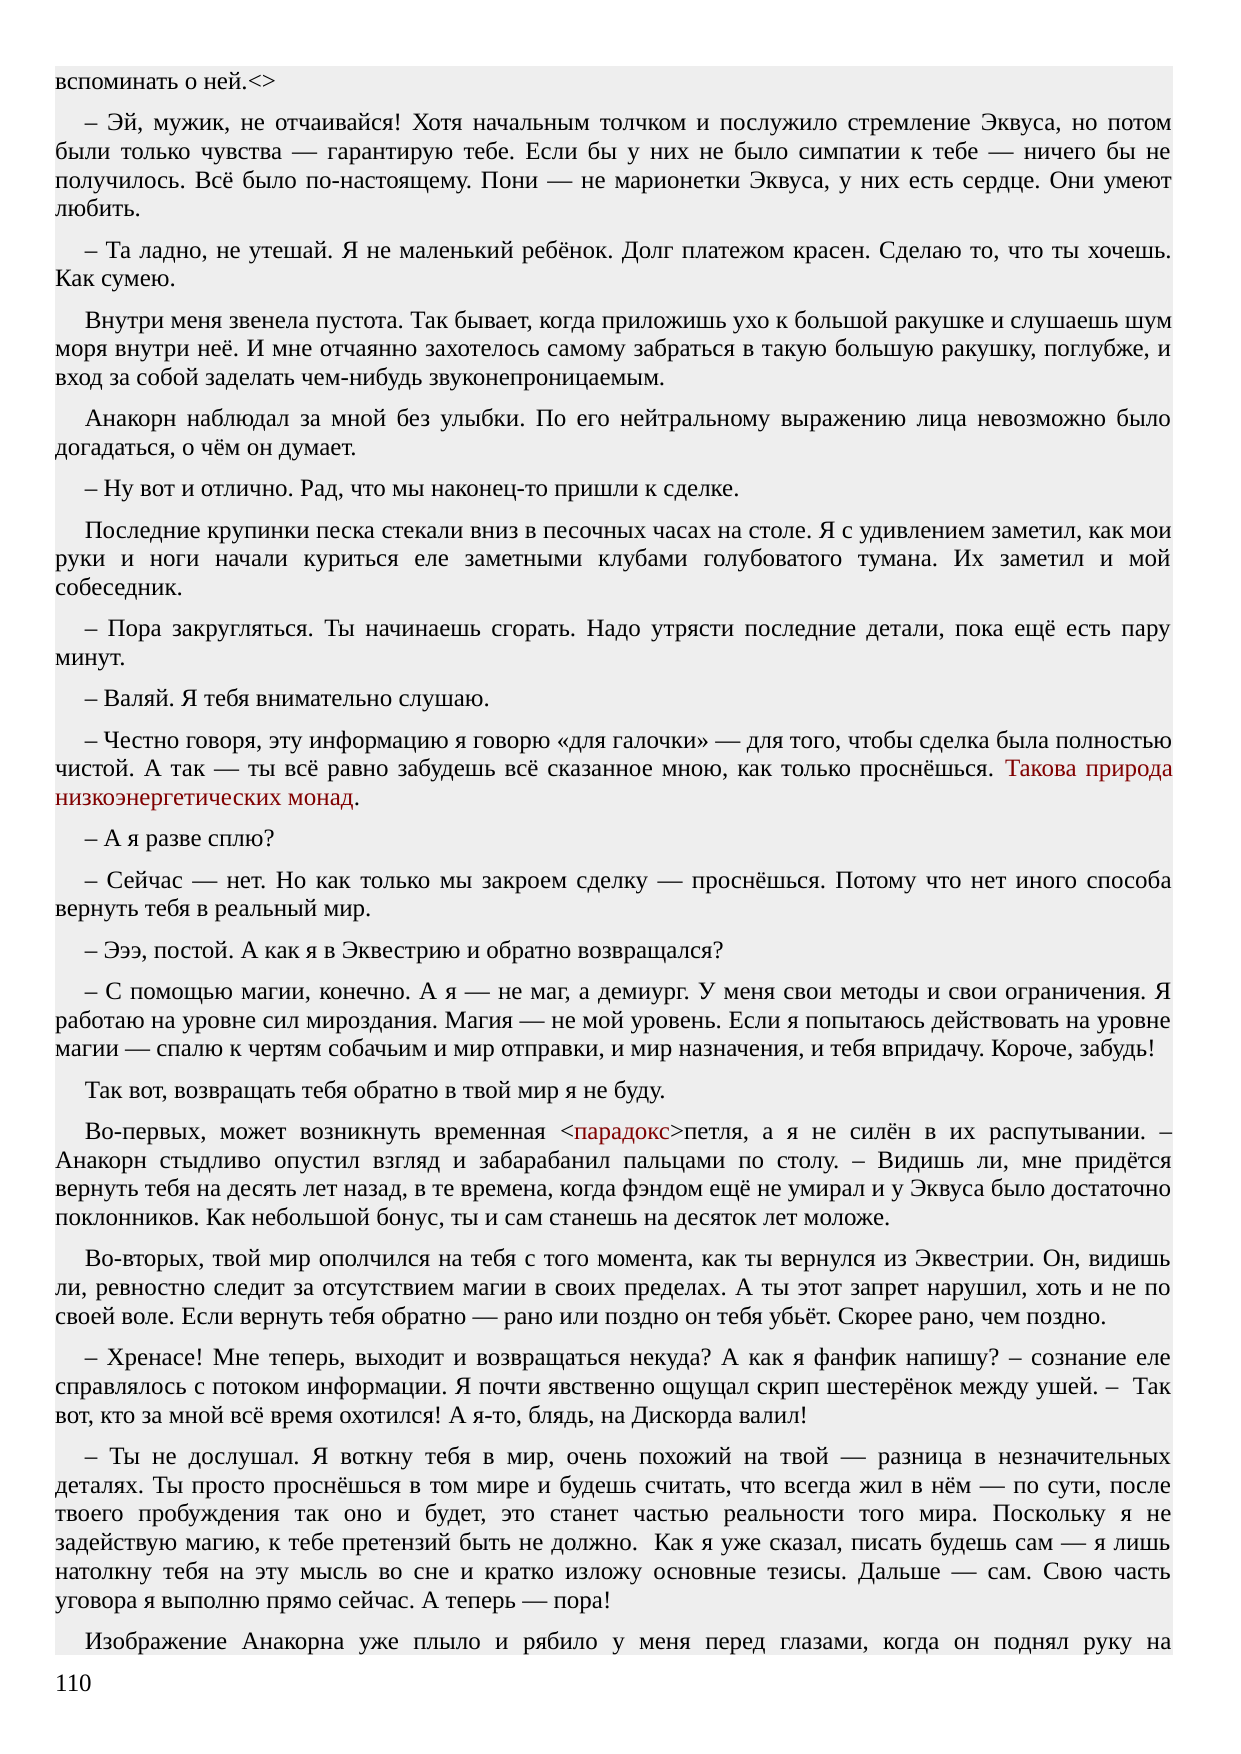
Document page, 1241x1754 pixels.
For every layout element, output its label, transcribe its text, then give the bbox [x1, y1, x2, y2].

text Во-вторых, твой мир ополчился на тебя с того момента, как ты вернулся из Эквестрии. Он, видишь ли, ревностно следит за отсутствием магии в своих пределах. А ты этот запрет нарушил, хоть и не по своей воле. Если вернуть тебя обратно — рано или поздно он тебя убьёт. Скорее рано, чем поздно. [55, 1243, 1173, 1330]
text – Эй, мужик, не отчаивайся! Хотя начальным толчком и послужило стремление Эквуса, но потом были только чувства — гарантирую тебе. Если бы у них не было симпатии к тебе — ничего бы не получилось. Всё было по-настоящему. Пони — не марионетки Эквуса, у них есть сердце. Они умеют любить. [55, 107, 1173, 222]
text – Та ладно, не утешай. Я не маленький ребёнок. Долг платежом красен. Сделаю то, что ты хочешь. Как сумею. [55, 235, 1173, 292]
text – А я разве сплю? [55, 823, 1173, 852]
text – С помощью магии, конечно. А я — не маг, а демиург. У меня свои методы и свои ограничения. Я работаю на уровне сил мироздания. Магия — не мой уровень. Если я попытаюсь действовать на уровне магии — спалю к чертям собачьим и мир отправки, и мир назначения, и тебя впридачу. Короче, забудь! [55, 976, 1173, 1062]
text – Сейчас — нет. Но как только мы закроем сделку — проснёшься. Потому что нет иного способа вернуть тебя в реальный мир. [55, 865, 1173, 922]
text Так вот, возвращать тебя обратно в твой мир я не буду. [55, 1075, 1173, 1103]
text Последние крупинки песка стекали вниз в песочных часах на столе. Я с удивлением заметил, как мои руки и ноги начали куриться еле заметными клубами голубоватого тумана. Их заметил и мой собеседник. [55, 515, 1173, 601]
text – Ты не дослушал. Я воткну тебя в мир, очень похожий на твой — разница в незначительных деталях. Ты просто проснёшься в том мире и будешь считать, что всегда жил в нём — по сути, после твоего пробуждения так оно и будет, это станет частью реальности того мира. Поскольку я не задействую магию, к тебе претензий быть не должно. Как я уже сказал, писать будешь сам — я лишь натолкну тебя на эту мысль во сне и кратко изложу основные тезисы. Дальше — сам. Свою часть уговора я выполню прямо сейчас. А теперь — пора! [55, 1441, 1173, 1613]
text Анакорн наблюдал за мной без улыбки. По его нейтральному выражению лица невозможно было догадаться, о чём он думает. [55, 403, 1173, 461]
text – Валяй. Я тебя внимательно слушаю. [55, 683, 1173, 712]
text – Ну вот и отлично. Рад, что мы наконец-то пришли к сделке. [55, 473, 1173, 502]
text – Хренасе! Мне теперь, выходит и возвращаться некуда? А как я фанфик напишу? – сознание еле справлялось с потоком информации. Я почти явственно ощущал скрип шестерёнок между ушей. – Так вот, кто за мной всё время охотился! А я-то, блядь, на Дискорда валил! [55, 1342, 1173, 1428]
text Внутри меня звенела пустота. Так бывает, когда приложишь ухо к большой ракушке и слушаешь шум моря внутри неё. И мне отчаянно захотелось самому забраться в такую большую ракушку, поглубже, и вход за собой заделать чем-нибудь звуконепроницаемым. [55, 305, 1173, 391]
text – Честно говоря, эту информацию я говорю «для галочки» — для того, чтобы сделка была полностью чистой. А так — ты всё равно забудешь всё сказанное мною, как только проснёшься. Такова природа низкоэнергетических монад. [55, 725, 1173, 811]
text – Эээ, постой. А как я в Эквестрию и обратно возвращался? [55, 935, 1173, 963]
text Во-первых, может возникнуть временная <парадокс>петля, а я не силён в их распутывании. – Анакорн стыдливо опустил взгляд и забарабанил пальцами по столу. – Видишь ли, мне придётся вернуть тебя на десять лет назад, в те времена, когда фэндом ещё не умирал и у Эквуса было достаточно поклонников. Как небольшой бонус, ты и сам станешь на десяток лет моложе. [55, 1116, 1173, 1231]
text вспоминать о ней.<> [55, 66, 1173, 95]
text Изображение Анакорна уже плыло и рябило у меня перед глазами, когда он поднял руку на [55, 1626, 1173, 1655]
text – Пора закругляться. Ты начинаешь сгорать. Надо утрясти последние детали, пока ещё есть пару минут. [55, 613, 1173, 671]
